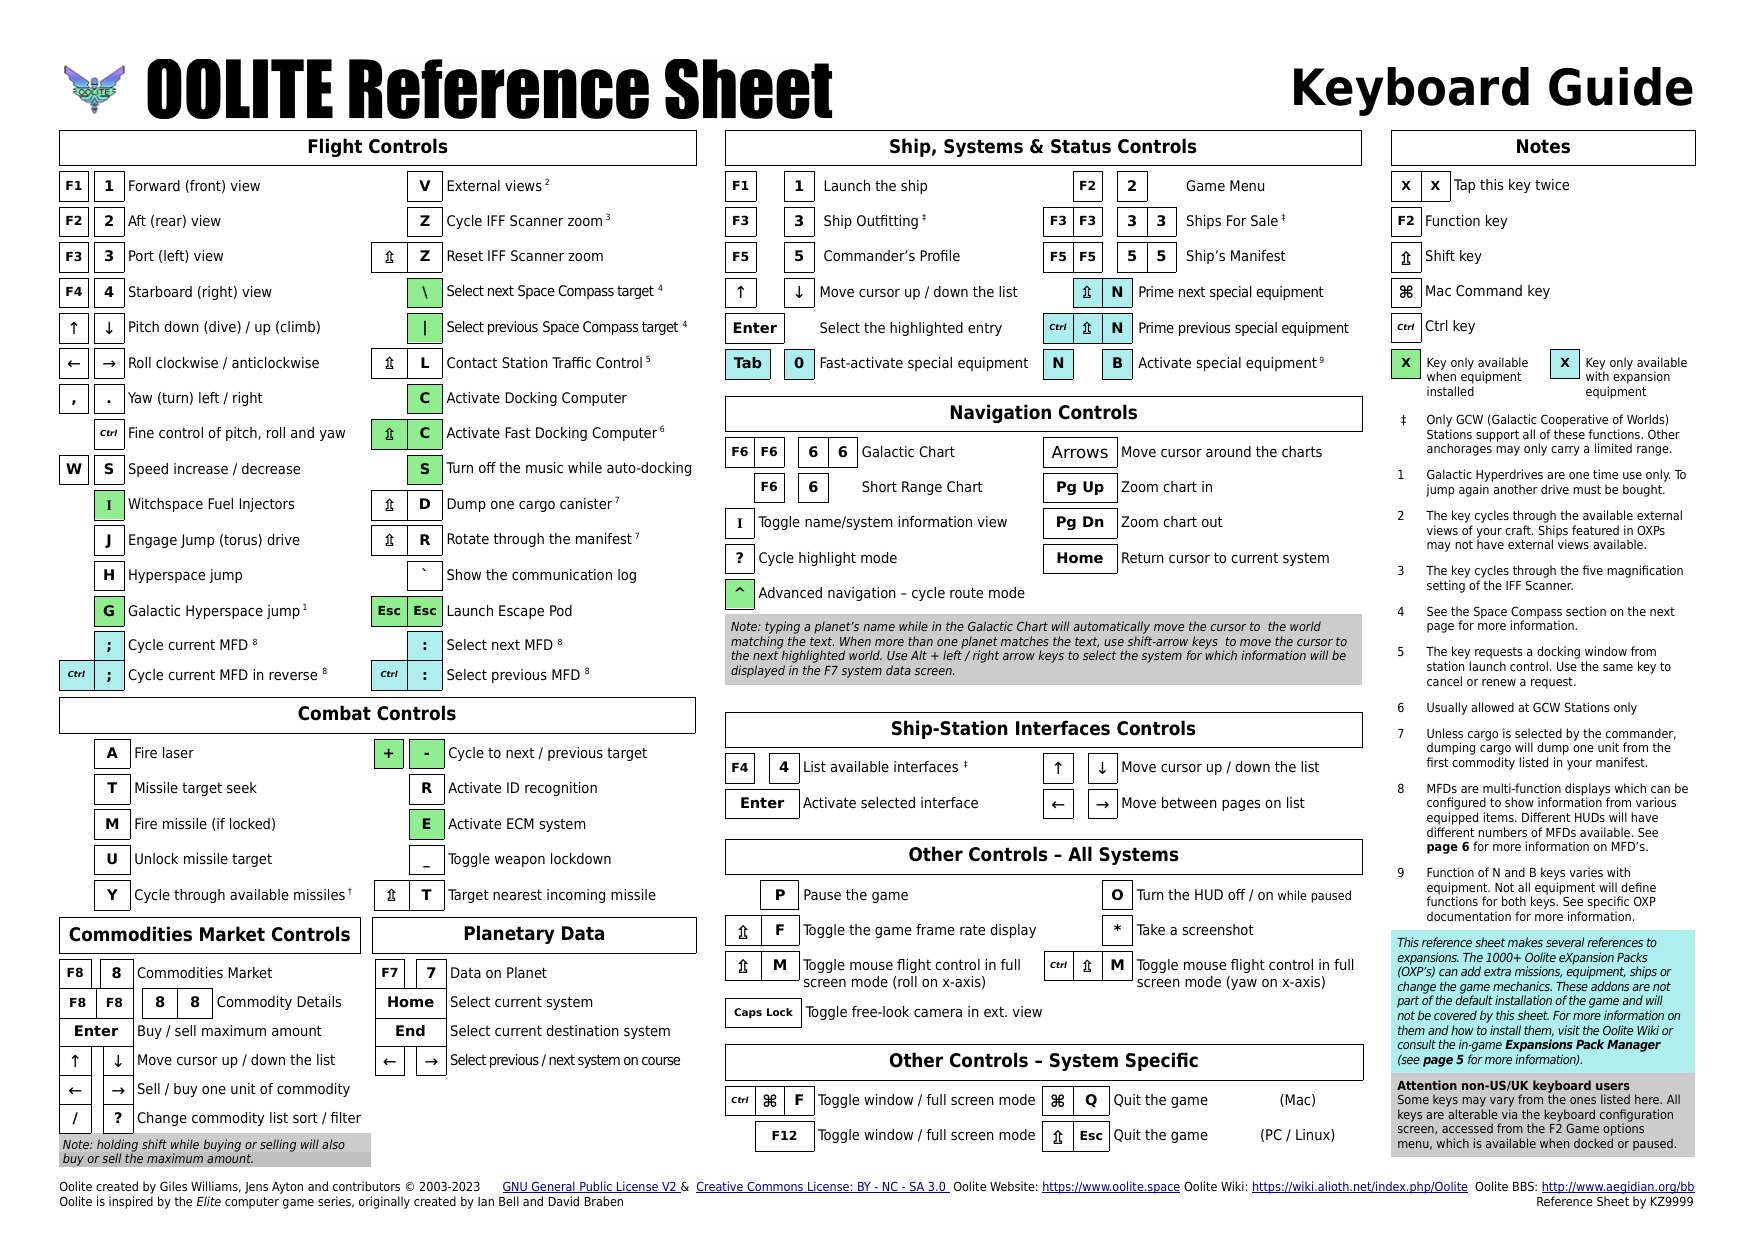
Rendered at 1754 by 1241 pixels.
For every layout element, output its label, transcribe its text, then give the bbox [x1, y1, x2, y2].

table_cell Select previous / next system on course [447, 1046, 696, 1075]
table_cell Move between pages on list [1118, 789, 1362, 818]
table_cell [59, 768, 695, 774]
table_cell External views 2 [443, 171, 696, 201]
table_cell Ship Outfitting ‡ [815, 207, 1043, 236]
table_cell [1043, 171, 1073, 201]
table_cell [725, 1116, 755, 1121]
table_cell F5 [1044, 243, 1073, 272]
table_cell [371, 455, 407, 484]
table_cell [59, 874, 695, 880]
table_cell ← [60, 1076, 91, 1104]
table_cell S [95, 456, 124, 484]
table_cell → [104, 1076, 133, 1104]
table_cell Quit the game [1110, 1086, 1233, 1115]
table_cell Sell / buy one unit of commodity [134, 1075, 375, 1104]
table_cell [59, 343, 696, 348]
table_cell 1 [1391, 463, 1421, 503]
table_cell Change commodity list sort / filter [134, 1104, 375, 1133]
table_cell Pg Dn [1044, 509, 1117, 538]
table_cell F4 [60, 279, 88, 307]
table_cell Pg Up [1044, 474, 1117, 502]
table_cell Activate Docking Computer † [443, 384, 696, 413]
table_cell [59, 413, 696, 419]
table_cell F6 [755, 474, 784, 502]
table_cell (Mac) [1233, 1086, 1363, 1115]
table_cell [374, 845, 409, 874]
table_cell [725, 981, 754, 998]
table_cell [88, 880, 94, 910]
table_cell U [95, 846, 130, 874]
table_cell E [410, 810, 444, 839]
table_cell ↓ [1089, 754, 1117, 783]
table_cell _ [410, 846, 444, 874]
table_cell Select current destination system [447, 1018, 696, 1046]
table_cell Reset IFF Scanner zoom [443, 242, 696, 272]
table_cell [89, 561, 94, 590]
table_cell Ctrl [95, 420, 124, 449]
table_cell ⌘ [1392, 279, 1421, 307]
table_cell Toggle free-look camera in ext. view [802, 998, 1073, 1027]
table_cell 5 [1148, 243, 1176, 272]
table_cell Y [95, 881, 130, 910]
table_cell [92, 959, 100, 988]
table_cell Target nearest incoming missile [445, 880, 695, 910]
table_cell [1391, 166, 1695, 171]
table_cell [757, 278, 784, 307]
table_cell F2 [1074, 172, 1102, 201]
table_cell [1102, 307, 1361, 313]
table_cell [59, 307, 696, 313]
table_cell [725, 432, 1362, 437]
table_cell [772, 875, 1362, 880]
table_cell F5 [726, 243, 756, 272]
table_cell Select the highlighted entry [814, 313, 1043, 343]
table_cell [92, 1104, 103, 1133]
table_cell ← [60, 349, 88, 378]
table_cell Ctrl [1392, 314, 1421, 342]
table_cell Commander’s Profile [815, 242, 1043, 272]
table_cell [1074, 981, 1102, 998]
table_cell A [95, 740, 130, 768]
table_cell Ctrl [1044, 314, 1073, 343]
table_cell ⇫ [372, 420, 407, 449]
table_cell [89, 171, 94, 201]
table_cell [1074, 998, 1362, 1027]
table_cell R [408, 526, 442, 555]
table_cell Move cursor around the charts [1118, 437, 1362, 467]
table_cell I [95, 491, 124, 519]
table_cell Port (left) view [125, 242, 371, 272]
table_cell [1043, 579, 1117, 608]
table_cell Commodities Market [134, 959, 375, 988]
table_cell [375, 1104, 404, 1133]
table_cell Toggle mouse flight control in full screen mode (roll on x-axis) [799, 951, 1044, 998]
table_cell [757, 207, 784, 236]
table_cell / [60, 1105, 91, 1133]
table_cell ⇫ [372, 243, 407, 272]
table_cell [1391, 272, 1695, 277]
table_cell [757, 242, 784, 272]
table_cell Galactic Hyperspace jump 1 [125, 596, 371, 626]
table_cell [1073, 1116, 1109, 1121]
table_cell 5 [785, 243, 814, 272]
table_cell [725, 909, 772, 915]
table_cell [1391, 201, 1695, 207]
table_cell [371, 171, 407, 201]
table_cell Enter [726, 314, 784, 343]
table_cell : [408, 632, 442, 660]
table_cell [59, 419, 88, 449]
table_cell [1044, 915, 1073, 945]
table_cell [1117, 579, 1362, 608]
table_cell Toggle the game frame rate display [800, 915, 1044, 945]
table_cell 2 [95, 208, 124, 236]
table_cell Cycle IFF Scanner zoom 3 [443, 207, 696, 236]
table_cell Dump one cargo canister 7 † [443, 490, 696, 519]
table_cell Aft (rear) view [125, 207, 371, 236]
table_header Commodities Market Controls [60, 918, 360, 952]
table_cell Move cursor up / down the list [815, 278, 1043, 307]
table_cell Prime previous special equipment [1133, 313, 1361, 343]
table_cell [725, 344, 756, 349]
table_cell Toggle weapon lockdown [445, 845, 695, 874]
table_cell 1 [785, 172, 814, 201]
table_cell Enter [726, 790, 799, 818]
table_cell ← [376, 1047, 404, 1075]
table_cell [89, 242, 94, 272]
table_cell 5 [1118, 243, 1147, 272]
table_cell : [408, 661, 442, 690]
table_cell F5 [1074, 243, 1102, 272]
table_cell [446, 1104, 696, 1133]
table_cell [725, 473, 754, 502]
table_cell Esc [372, 597, 407, 626]
table_cell Toggle mouse flight control in full screen mode (yaw on x-axis) [1133, 951, 1362, 998]
table_cell [404, 739, 409, 768]
table_cell [59, 201, 696, 207]
table_cell [59, 631, 88, 660]
table_cell [59, 484, 696, 490]
table_cell End [376, 1019, 446, 1046]
table_cell Ctrl [372, 661, 407, 690]
table_cell Usually allowed at GCW Stations only [1421, 695, 1695, 721]
table_cell Key only available with expansion equipment [1580, 349, 1695, 407]
table_cell Ctrl [726, 1087, 755, 1115]
table_cell [1391, 308, 1421, 312]
table_cell [1103, 242, 1117, 272]
table_cell Unless cargo is selected by the commander, dumping cargo will dump one unit from the first commodity listed in your manifest. [1421, 721, 1695, 776]
table_cell The key cycles through the available external views of your craft. Ships featured in OXPs may not have external views available. [1421, 503, 1695, 558]
table_cell Cycle to next / previous target [445, 739, 695, 768]
table_cell [1109, 1115, 1363, 1121]
table_header Notes [1392, 131, 1695, 165]
table_cell Roll clockwise / anticlockwise [125, 348, 371, 378]
table_cell N [1103, 279, 1132, 307]
table_cell [405, 1075, 416, 1104]
table_cell - [410, 740, 444, 768]
table_cell (PC / Linux) [1233, 1121, 1363, 1151]
table_cell F3 [1044, 208, 1073, 236]
table_cell Cycle current MFD in reverse 8 [125, 660, 371, 690]
table_cell 6 [829, 438, 857, 467]
table_cell 7 [417, 960, 446, 988]
table_cell [772, 909, 1362, 915]
table_cell [371, 278, 407, 307]
table_cell [1109, 1081, 1363, 1086]
table_cell ↑ [1044, 754, 1073, 783]
table_cell F12 [756, 1122, 814, 1151]
table_cell O [1103, 881, 1132, 909]
table_cell Speed increase / decrease [125, 455, 371, 484]
table_cell F8 [97, 989, 133, 1017]
table_cell [89, 455, 94, 484]
table_cell [725, 783, 1362, 788]
table_cell Starboard (right) view [125, 278, 371, 307]
table_cell [725, 1081, 1109, 1086]
table_cell R [410, 775, 444, 803]
table_cell S [408, 456, 442, 484]
table_cell B [1103, 350, 1132, 379]
table_cell Tap this key twice [1451, 171, 1695, 201]
table_cell Function key [1422, 207, 1695, 236]
table_cell ; [95, 661, 124, 690]
table_cell 6 [1391, 695, 1421, 721]
table_cell ⇫ [372, 491, 407, 519]
table_cell 6 [799, 438, 828, 467]
table_cell Forward (front) view [125, 171, 371, 201]
table_cell Hyperspace jump [125, 561, 371, 590]
table_cell Function of N and B keys varies with equipment. Not all equipment will define functions for both keys. See specific OXP documentation for more information. [1421, 860, 1695, 930]
table_cell M [95, 810, 130, 839]
table_cell 8 [178, 989, 212, 1017]
table_cell ⇫ [1074, 952, 1102, 980]
table_cell Advanced navigation – cycle route mode [755, 579, 1043, 608]
table_cell . [95, 385, 124, 413]
table_cell → [95, 349, 124, 378]
table_cell [829, 473, 857, 502]
table_cell 3 [95, 243, 124, 272]
table_cell Select next MFD 8 [443, 631, 696, 660]
table_cell [755, 753, 769, 783]
table_cell Q [1074, 1087, 1109, 1115]
table_cell [785, 313, 814, 343]
table_cell Ship’s Manifest [1177, 242, 1361, 272]
table_cell Fire laser [131, 739, 374, 768]
table_cell Toggle name/system information view [755, 508, 1043, 538]
table_cell Ctrl [1045, 952, 1073, 980]
table_cell The key requests a docking window from station launch control. Use the same key to cancel or renew a request. [1421, 640, 1695, 695]
table_header Other Controls – All Systems [726, 840, 1362, 874]
table_cell [371, 561, 407, 590]
table_cell See the Space Compass section on the next page for more information. [1421, 599, 1695, 639]
table_cell Turn off the music while auto-docking † [443, 455, 696, 484]
table_cell [59, 953, 696, 958]
table_cell Toggle window / full screen mode [815, 1086, 1042, 1115]
table_cell [1074, 753, 1088, 783]
table_cell 7 [1391, 721, 1421, 776]
table_cell 6 [799, 474, 828, 502]
table_cell [1043, 307, 1102, 313]
table_cell F [762, 916, 799, 945]
table_cell Home [1044, 545, 1117, 573]
table_cell [92, 1047, 103, 1075]
table_cell Activate special equipment 9 [1133, 349, 1361, 379]
table_cell [92, 1075, 103, 1104]
table_cell Quit the game [1110, 1121, 1233, 1151]
table_cell F6 [755, 438, 784, 467]
table_cell C [408, 385, 442, 413]
table_cell F2 [60, 208, 88, 236]
table_cell Prime next special equipment [1133, 278, 1361, 307]
table_cell [59, 880, 88, 910]
table_cell [371, 631, 407, 660]
table_cell Toggle window / full screen mode [815, 1121, 1042, 1151]
table_cell F1 [726, 172, 756, 201]
table_cell [1043, 1116, 1073, 1121]
table_cell Galactic Chart [858, 437, 1043, 467]
table_cell F8 [60, 960, 91, 988]
table_cell [725, 166, 1361, 171]
table_cell Key only available when equipment installed [1421, 349, 1550, 407]
table_cell 4 [1391, 599, 1421, 639]
table_cell This reference sheet makes several references to expansions. The 1000+ Oolite eXpansion Packs (OXP’s) can add extra missions, equipment, ships or change the game mechanics. These addons are not part of the default installation of the game and will not be covered by this sheet. For more information on them and how to install them, visit the Oolite Wiki or consult the in-game Expansions Pack Manager (see page 5 for more information). [1391, 930, 1695, 1073]
table_header Combat Controls [60, 698, 695, 733]
table_cell 8 [1391, 776, 1421, 860]
table_cell ⇫ [1392, 243, 1421, 272]
table_cell F6 [726, 438, 754, 467]
table_cell X [1392, 350, 1420, 378]
table_cell [814, 307, 1043, 313]
table_cell Ships For Sale ‡ [1177, 207, 1361, 236]
table_cell ⇫ [375, 881, 409, 910]
table_cell [725, 573, 1362, 579]
table_cell F1 [60, 172, 88, 201]
table_cell L [408, 349, 442, 378]
table_cell [814, 1115, 1042, 1121]
table_cell ← [1044, 790, 1073, 818]
table_cell [784, 1116, 814, 1121]
table_cell Activate ID recognition [445, 774, 695, 803]
table_cell Witchspace Fuel Injectors [125, 490, 371, 519]
table_cell ⇫ [726, 952, 761, 980]
table_cell Activate selected interface [800, 789, 1043, 818]
table_cell [1421, 307, 1695, 312]
table_cell 5 [1391, 640, 1421, 695]
table_cell → [1089, 790, 1117, 818]
table_header Ship-Station Interfaces Controls [726, 713, 1362, 747]
table_cell [1391, 342, 1695, 349]
table_cell [59, 236, 696, 242]
table_cell [89, 525, 94, 555]
table_cell [725, 748, 1362, 753]
table_cell ↑ [726, 279, 756, 307]
table_cell ^ [726, 580, 754, 608]
table_cell [89, 384, 94, 413]
table_cell Cycle highlight mode [755, 544, 1043, 573]
table_cell [89, 631, 94, 660]
table_cell [59, 626, 696, 631]
table_cell Fire missile (if locked) [131, 809, 374, 839]
table_cell Enter [60, 1019, 133, 1046]
table_cell List available interfaces ‡ [800, 753, 1043, 783]
table_cell * [1103, 916, 1132, 945]
table_cell T [410, 881, 444, 910]
table_cell [59, 561, 88, 590]
table_cell [725, 201, 1361, 207]
table_cell T [95, 775, 130, 803]
table_cell Cycle current MFD 8 [125, 631, 371, 660]
table_cell [59, 272, 696, 277]
table_header Planetary Data [373, 918, 696, 952]
table_cell [405, 1047, 416, 1075]
table_cell W [60, 456, 88, 484]
table_cell [374, 774, 403, 803]
table_cell [755, 981, 761, 998]
table_cell [88, 809, 94, 839]
table_cell Fine control of pitch, roll and yaw [125, 419, 371, 449]
table_cell F3 [60, 243, 88, 272]
table_cell ? [104, 1105, 133, 1133]
table_cell [1074, 349, 1102, 379]
table_cell 3 [785, 208, 814, 236]
table_cell [1391, 379, 1421, 407]
table_cell ⇫ [1074, 279, 1102, 307]
picture [147, 59, 833, 119]
table_cell Ctrl key [1422, 313, 1695, 342]
table_cell Missile target seek [131, 774, 374, 803]
table_cell N [1103, 314, 1132, 343]
table_cell [725, 818, 1362, 824]
table_cell [59, 845, 88, 874]
table_cell [756, 307, 784, 313]
table_cell I [726, 509, 754, 538]
table_cell D [408, 491, 442, 519]
table_cell | [408, 314, 442, 342]
table_cell [59, 774, 88, 803]
table_cell [1550, 379, 1579, 407]
table_cell [725, 308, 756, 313]
table_header Flight Controls [60, 131, 696, 165]
table_cell J [95, 526, 124, 555]
table_cell [784, 343, 814, 349]
table_cell [134, 988, 142, 1017]
table_cell ⇫ [1074, 314, 1102, 343]
table_cell The key cycles through the five magnification setting of the IFF Scanner. [1421, 558, 1695, 599]
table_cell [88, 739, 94, 768]
table_cell Select current system [447, 988, 696, 1017]
table_cell Yaw (turn) left / right [125, 384, 371, 413]
table_cell Game Menu [1176, 171, 1361, 201]
table_cell [405, 1104, 416, 1133]
table_cell 2 [1118, 172, 1147, 201]
table_cell Turn the HUD off / on while paused [1133, 880, 1362, 909]
table_cell ↓ [104, 1047, 133, 1075]
table_cell [89, 207, 94, 236]
table_cell [1074, 789, 1088, 818]
table_cell ⇫ [726, 916, 761, 945]
table_cell [725, 272, 1361, 277]
table_cell Launch Escape Pod [443, 596, 696, 626]
table_cell [59, 490, 88, 519]
table_cell F8 [60, 989, 96, 1017]
table_cell ` [408, 562, 442, 590]
table_cell Data on Planet [447, 959, 696, 988]
table_cell Esc [408, 597, 442, 626]
table_cell F2 [1392, 208, 1421, 236]
table_cell [59, 555, 696, 561]
table_header Other Controls – System Specific [726, 1045, 1363, 1080]
table_cell [1044, 880, 1073, 909]
table_cell ↑ [60, 1047, 91, 1075]
table_cell ↑ [60, 314, 88, 342]
table_cell ⌘ [1043, 1087, 1073, 1115]
table_cell 4 [95, 279, 124, 307]
table_cell [59, 839, 695, 845]
table_cell X [1551, 350, 1579, 378]
table_cell 1 [95, 172, 124, 201]
table_cell [784, 308, 814, 313]
table_cell ? [726, 545, 754, 573]
table_cell [725, 875, 772, 880]
table_cell [1102, 981, 1132, 998]
table_cell [1043, 344, 1102, 349]
table_cell 3 [1391, 558, 1421, 599]
table_cell ; [95, 632, 124, 660]
table_cell [1102, 343, 1361, 349]
table_cell [725, 502, 1362, 508]
table_cell Rotate through the manifest 7 † [443, 525, 696, 555]
table_cell [59, 590, 696, 596]
table_cell [89, 490, 94, 519]
table_header Navigation Controls [726, 397, 1362, 431]
table_cell ⇫ [1043, 1122, 1073, 1151]
table_cell [59, 804, 695, 809]
table_cell Move cursor up / down the list [1118, 753, 1362, 783]
table_cell Caps Lock [726, 999, 801, 1027]
table_cell [88, 774, 94, 803]
table_cell [1074, 915, 1102, 945]
table_cell N [1044, 350, 1073, 379]
table_cell [1148, 171, 1176, 201]
table_cell 9 [1391, 860, 1421, 930]
table_cell Unlock missile target [131, 845, 374, 874]
table_cell [59, 520, 696, 525]
table_cell Activate ECM system [445, 809, 695, 839]
table_cell Select previous Space Compass target 4 [443, 313, 696, 342]
table_cell [88, 845, 94, 874]
table_cell Contact Station Traffic Control 5 [443, 348, 696, 378]
table_cell [814, 343, 1043, 349]
table_cell Ctrl [60, 661, 94, 690]
table_cell 3 [1148, 208, 1176, 236]
table_cell [405, 959, 416, 988]
table_cell [725, 236, 1361, 242]
text buy or sell the maximum amount. [59, 1152, 371, 1167]
table_cell Only GCW (Galactic Cooperative of Worlds) Stations support all of these functions. Other anchorages may only carry a limited range. [1421, 407, 1695, 462]
table_cell [403, 809, 409, 839]
table_cell Fast-activate special equipment [815, 349, 1043, 379]
text Note: holding shift while buying or selling will also [59, 1133, 371, 1152]
table_cell Tab [726, 350, 770, 379]
table_cell F3 [1074, 208, 1102, 236]
table_cell F3 [726, 208, 756, 236]
table_cell Mac Command key [1422, 278, 1695, 307]
table_cell V [408, 172, 442, 201]
table_cell [1103, 207, 1117, 236]
table_cell Home [376, 989, 446, 1017]
table_cell [89, 596, 94, 626]
table_header [361, 917, 372, 952]
table_cell [725, 467, 1362, 473]
table_cell Pause the game [799, 880, 1044, 909]
table_cell Select previous MFD 8 [443, 660, 696, 690]
table_cell [755, 1116, 784, 1121]
table_cell [1391, 236, 1695, 242]
table_cell [374, 809, 403, 839]
table_cell Cycle through available missiles † [131, 880, 374, 910]
table_cell [371, 207, 407, 236]
table_cell 0 [785, 350, 814, 379]
table_cell H [95, 562, 124, 590]
table_cell G [95, 597, 124, 626]
table_cell Arrows [1044, 438, 1117, 467]
table_cell Return cursor to current system [1118, 544, 1362, 573]
table_cell Launch the ship [815, 171, 1043, 201]
table_cell M [762, 952, 799, 980]
table_cell [757, 171, 784, 201]
table_cell Select next Space Compass target 4 † [443, 278, 696, 307]
table_cell Galactic Hyperdrives are one time use only. To jump again another drive must be bought. [1421, 463, 1695, 503]
table_cell M [1103, 952, 1132, 980]
table_cell Note: typing a planet’s name while in the Galactic Chart will automatically move the cursor to the world matching the text. When more than one planet matches the text, use shift-arrow keys to move the cursor to the next highlighted world. Use Alt + left / right arrow keys to select the system for which information will be displayed in the F7 system data screen. [725, 614, 1362, 685]
table_cell [59, 809, 88, 839]
table_cell F7 [376, 960, 404, 988]
table_cell , [60, 385, 88, 413]
table_cell [371, 313, 407, 342]
table_cell Z [408, 208, 442, 236]
table_cell [59, 734, 695, 738]
table_cell Attention non-US/UK keyboard users Some keys may vary from the ones listed here. All keys are alterable via the keyboard configuration screen, accessed from the F2 Game options menu, which is available when docked or paused. [1391, 1073, 1695, 1157]
table_cell ‡ [1391, 407, 1421, 462]
table_cell 2 [1391, 503, 1421, 558]
table_cell 8 [143, 989, 177, 1017]
table_cell [725, 880, 760, 909]
table_cell Engage Jump (torus) drive [125, 525, 371, 555]
table_cell [59, 596, 88, 626]
table_cell Show the communication log [443, 561, 696, 590]
table_cell F4 [726, 754, 754, 783]
table_cell [59, 739, 88, 768]
table_cell [89, 419, 94, 449]
table_cell Short Range Chart [858, 473, 1043, 502]
table_cell ↓ [95, 314, 124, 342]
table_cell ⇫ [372, 349, 407, 378]
table_cell [761, 981, 799, 998]
table_cell [725, 1121, 755, 1151]
table_cell Pitch down (dive) / up (climb) [125, 313, 371, 342]
table_cell Commodity Details [213, 988, 375, 1017]
table_cell ⌘ [756, 1087, 784, 1115]
table_cell [1044, 981, 1073, 998]
table_cell [725, 609, 1362, 614]
table_cell ↓ [785, 279, 814, 307]
table_cell [403, 774, 409, 803]
table_cell Zoom chart in [1118, 473, 1362, 502]
table_cell → [417, 1047, 446, 1075]
table_cell X [1422, 172, 1450, 201]
table_cell X [1392, 172, 1421, 201]
table_cell [1103, 171, 1117, 201]
table_cell 8 [101, 960, 133, 988]
table_cell \ [408, 279, 442, 307]
table_cell [1043, 278, 1073, 307]
table_cell [371, 384, 407, 413]
table_cell [725, 538, 1362, 543]
table_cell Buy / sell maximum amount [134, 1018, 375, 1046]
table_cell [416, 1104, 446, 1133]
table_cell [89, 348, 94, 378]
table_cell [89, 313, 94, 342]
table_cell [59, 525, 88, 555]
table_cell [375, 1076, 404, 1104]
table_cell [785, 437, 798, 467]
table_cell [771, 349, 784, 379]
table_cell P [761, 881, 798, 909]
table_cell Z [408, 243, 442, 272]
table_cell Shift key [1422, 242, 1695, 272]
table_cell [725, 946, 772, 951]
table_cell [59, 166, 696, 171]
table_cell 3 [1118, 208, 1147, 236]
table_cell [756, 344, 784, 349]
table_cell [59, 449, 696, 454]
table_cell [59, 378, 696, 384]
picture [61, 56, 128, 122]
table_cell + [375, 740, 403, 768]
table_cell C [408, 420, 442, 449]
table_header Ship, Systems & Status Controls [726, 131, 1361, 165]
table_cell Zoom chart out [1118, 508, 1362, 538]
table_cell F [785, 1087, 814, 1115]
table_cell ⇫ [372, 526, 407, 555]
table_cell Move cursor up / down the list [134, 1046, 375, 1075]
table_cell MFDs are multi-function displays which can be configured to show information from various equipped items. Different HUDs will have different numbers of MFDs available. See page 6 for more information on MFD’s. [1421, 776, 1695, 860]
table_cell [89, 278, 94, 307]
table_cell [446, 1075, 696, 1104]
table_cell [1074, 880, 1102, 909]
table_cell 4 [770, 754, 799, 783]
table_cell Activate Fast Docking Computer 6 † [443, 419, 696, 449]
table_cell [785, 473, 798, 502]
table_cell Take a screenshot [1133, 915, 1362, 945]
table_cell [416, 1076, 446, 1104]
table_cell [772, 945, 1362, 951]
table_cell Esc [1074, 1122, 1109, 1151]
